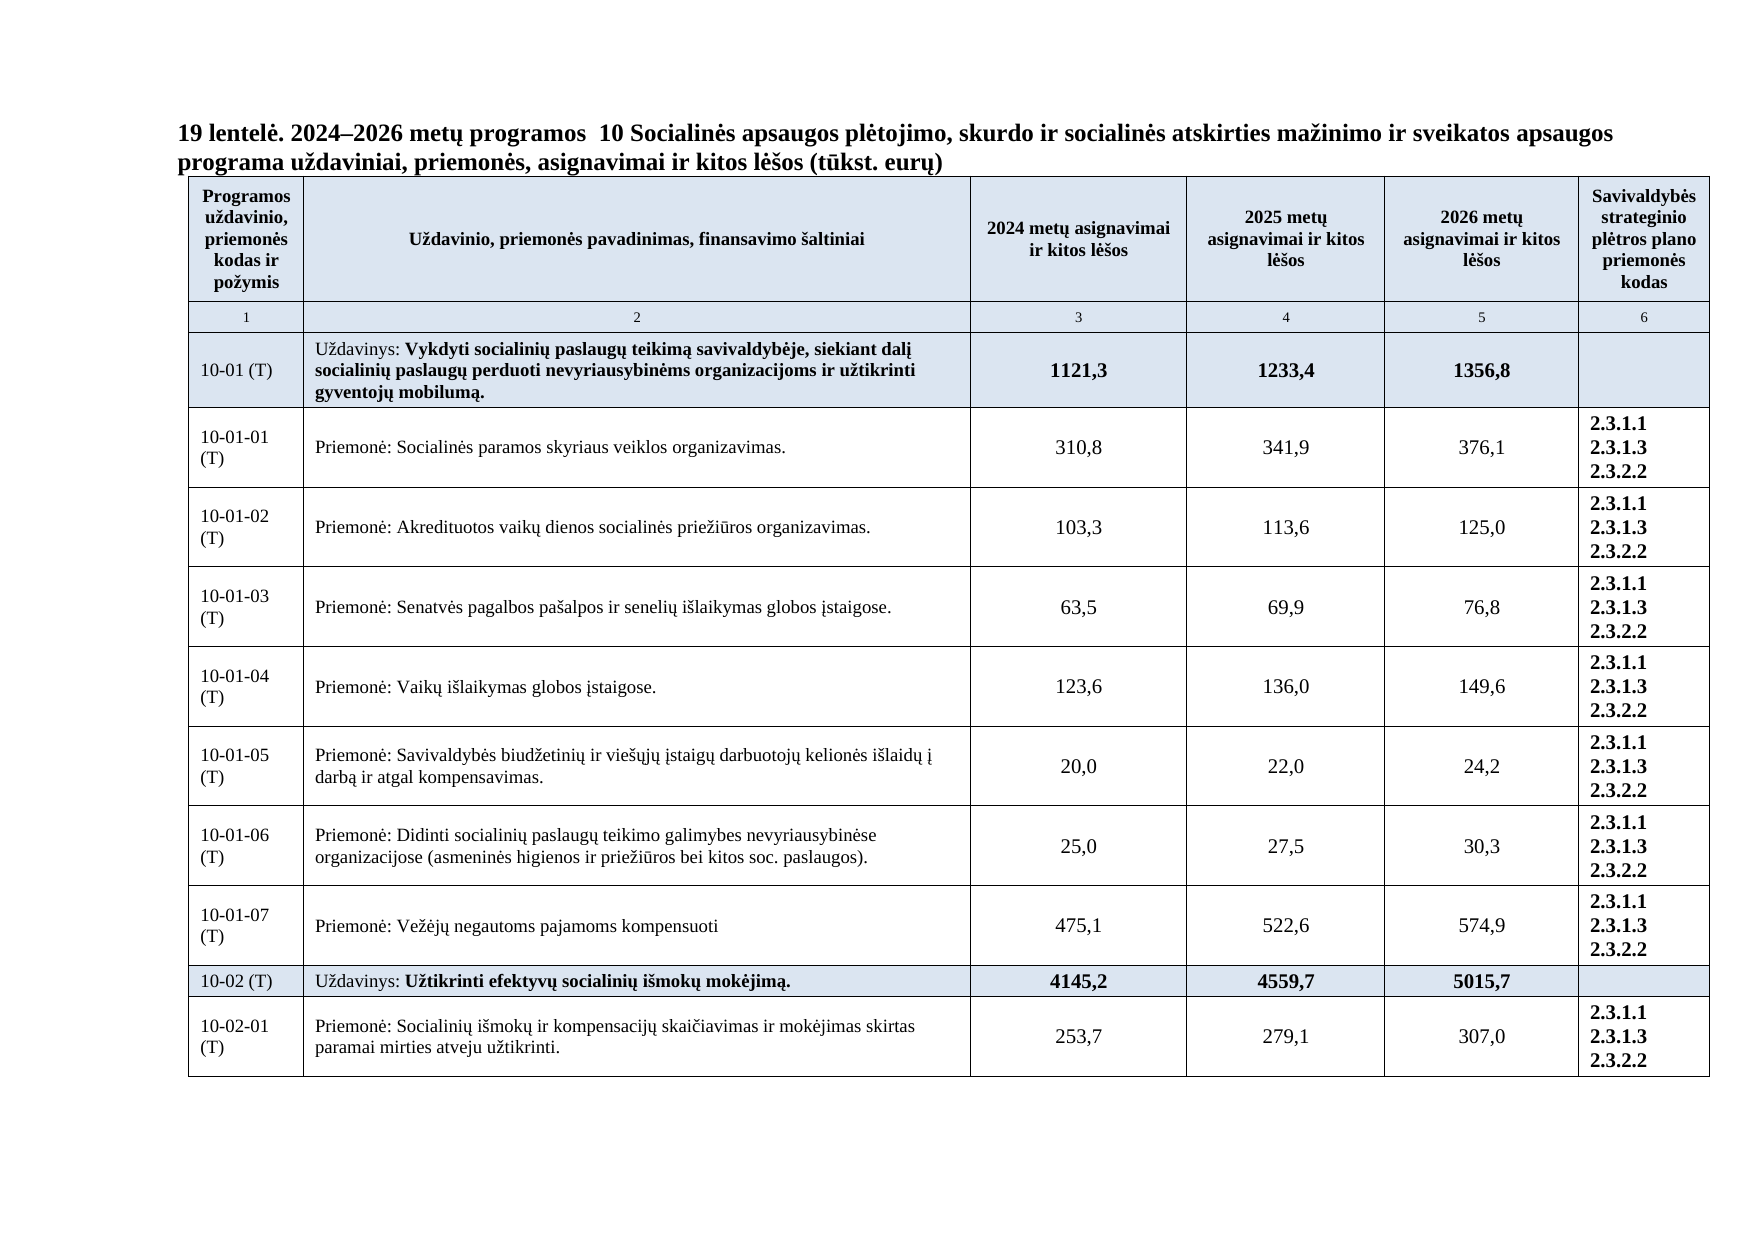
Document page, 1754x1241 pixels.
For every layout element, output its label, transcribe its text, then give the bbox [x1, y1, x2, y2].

table_cell 2.3.1.1 2.3.1.3 2.3.2.2 [1579, 997, 1709, 1076]
table_cell 69,9 [1187, 567, 1384, 646]
table_header 2026 metų asignavimai ir kitos lėšos [1385, 177, 1578, 301]
table_cell Priemonė: Vežėjų negautoms pajamoms kompensuoti [304, 886, 970, 965]
table_cell 376,1 [1385, 408, 1578, 487]
table_header Uždavinio, priemonės pavadinimas, finansavimo šaltiniai [304, 177, 970, 301]
table_cell 310,8 [971, 408, 1186, 487]
table_cell 2.3.1.1 2.3.1.3 2.3.2.2 [1579, 886, 1709, 965]
table_cell Priemonė: Akredituotos vaikų dienos socialinės priežiūros organizavimas. [304, 488, 970, 566]
table_cell Priemonė: Socialinės paramos skyriaus veiklos organizavimas. [304, 408, 970, 487]
table_cell 25,0 [971, 806, 1186, 885]
table_cell 136,0 [1187, 647, 1384, 726]
table_cell Uždavinys: Užtikrinti efektyvų socialinių išmokų mokėjimą. [304, 966, 970, 996]
table_cell 103,3 [971, 488, 1186, 566]
table_cell 63,5 [971, 567, 1186, 646]
table_cell 10-02 (T) [189, 966, 303, 996]
table_cell 1121,3 [971, 333, 1186, 407]
table_cell 341,9 [1187, 408, 1384, 487]
table_cell 4 [1187, 302, 1384, 332]
table_cell 5 [1385, 302, 1578, 332]
table_cell 4559,7 [1187, 966, 1384, 996]
table_cell Priemonė: Socialinių išmokų ir kompensacijų skaičiavimas ir mokėjimas skirtas paramai mirties atveju užtikrinti. [304, 997, 970, 1076]
table_cell 10-01-07 (T) [189, 886, 303, 965]
table_cell Priemonė: Vaikų išlaikymas globos įstaigose. [304, 647, 970, 726]
table_cell 5015,7 [1385, 966, 1578, 996]
table_cell 1356,8 [1385, 333, 1578, 407]
text 19 lentelė. 2024–2026 metų programos 10 Socialinės apsaugos plėtojimo, skurdo ir socialinės atskirties mažinimo ir sveikatos apsaugos programa uždaviniai, priemonės, asignavimai ir kitos lėšos (tūkst. eurų) [177, 118, 1695, 176]
table_cell [1579, 333, 1709, 407]
table_cell 10-01-04 (T) [189, 647, 303, 726]
table_cell Priemonė: Didinti socialinių paslaugų teikimo galimybes nevyriausybinėse organizacijose (asmeninės higienos ir priežiūros bei kitos soc. paslaugos). [304, 806, 970, 885]
table_cell 113,6 [1187, 488, 1384, 566]
table_cell Priemonė: Senatvės pagalbos pašalpos ir senelių išlaikymas globos įstaigose. [304, 567, 970, 646]
table_cell 20,0 [971, 727, 1186, 805]
table_cell 2.3.1.1 2.3.1.3 2.3.2.2 [1579, 727, 1709, 805]
table_cell 307,0 [1385, 997, 1578, 1076]
table_cell 30,3 [1385, 806, 1578, 885]
table_cell 6 [1579, 302, 1709, 332]
table_cell 2.3.1.1 2.3.1.3 2.3.2.2 [1579, 806, 1709, 885]
table_cell 574,9 [1385, 886, 1578, 965]
table_cell 123,6 [971, 647, 1186, 726]
table_cell 279,1 [1187, 997, 1384, 1076]
table_cell 2.3.1.1 2.3.1.3 2.3.2.2 [1579, 567, 1709, 646]
table_cell 149,6 [1385, 647, 1578, 726]
table_cell 2.3.1.1 2.3.1.3 2.3.2.2 [1579, 408, 1709, 487]
table_cell 1233,4 [1187, 333, 1384, 407]
table_cell Priemonė: Savivaldybės biudžetinių ir viešųjų įstaigų darbuotojų kelionės išlaidų į darbą ir atgal kompensavimas. [304, 727, 970, 805]
table_cell 10-01-01 (T) [189, 408, 303, 487]
table_cell 125,0 [1385, 488, 1578, 566]
table_cell 10-01-06 (T) [189, 806, 303, 885]
table_cell 24,2 [1385, 727, 1578, 805]
table_cell 2.3.1.1 2.3.1.3 2.3.2.2 [1579, 488, 1709, 566]
table_cell 22,0 [1187, 727, 1384, 805]
table_cell 2.3.1.1 2.3.1.3 2.3.2.2 [1579, 647, 1709, 726]
table_cell 10-02-01 (T) [189, 997, 303, 1076]
table_cell 253,7 [971, 997, 1186, 1076]
table_cell [1579, 966, 1709, 996]
table_cell 10-01-03 (T) [189, 567, 303, 646]
table_cell 1 [189, 302, 303, 332]
table_header 2024 metų asignavimai ir kitos lėšos [971, 177, 1186, 301]
table_cell 475,1 [971, 886, 1186, 965]
table_cell 27,5 [1187, 806, 1384, 885]
table_cell 4145,2 [971, 966, 1186, 996]
table_cell 2 [304, 302, 970, 332]
table_header Savivaldybės strateginio plėtros plano priemonės kodas [1579, 177, 1709, 301]
table_cell 10-01-05 (T) [189, 727, 303, 805]
table_cell 10-01-02 (T) [189, 488, 303, 566]
table_header Programos uždavinio, priemonės kodas ir požymis [189, 177, 303, 301]
table_cell 76,8 [1385, 567, 1578, 646]
table_cell 3 [971, 302, 1186, 332]
table_cell Uždavinys: Vykdyti socialinių paslaugų teikimą savivaldybėje, siekiant dalį socialinių paslaugų perduoti nevyriausybinėms organizacijoms ir užtikrinti gyventojų mobilumą. [304, 333, 970, 407]
table_cell 522,6 [1187, 886, 1384, 965]
table_header 2025 metų asignavimai ir kitos lėšos [1187, 177, 1384, 301]
table_cell 10-01 (T) [189, 333, 303, 407]
